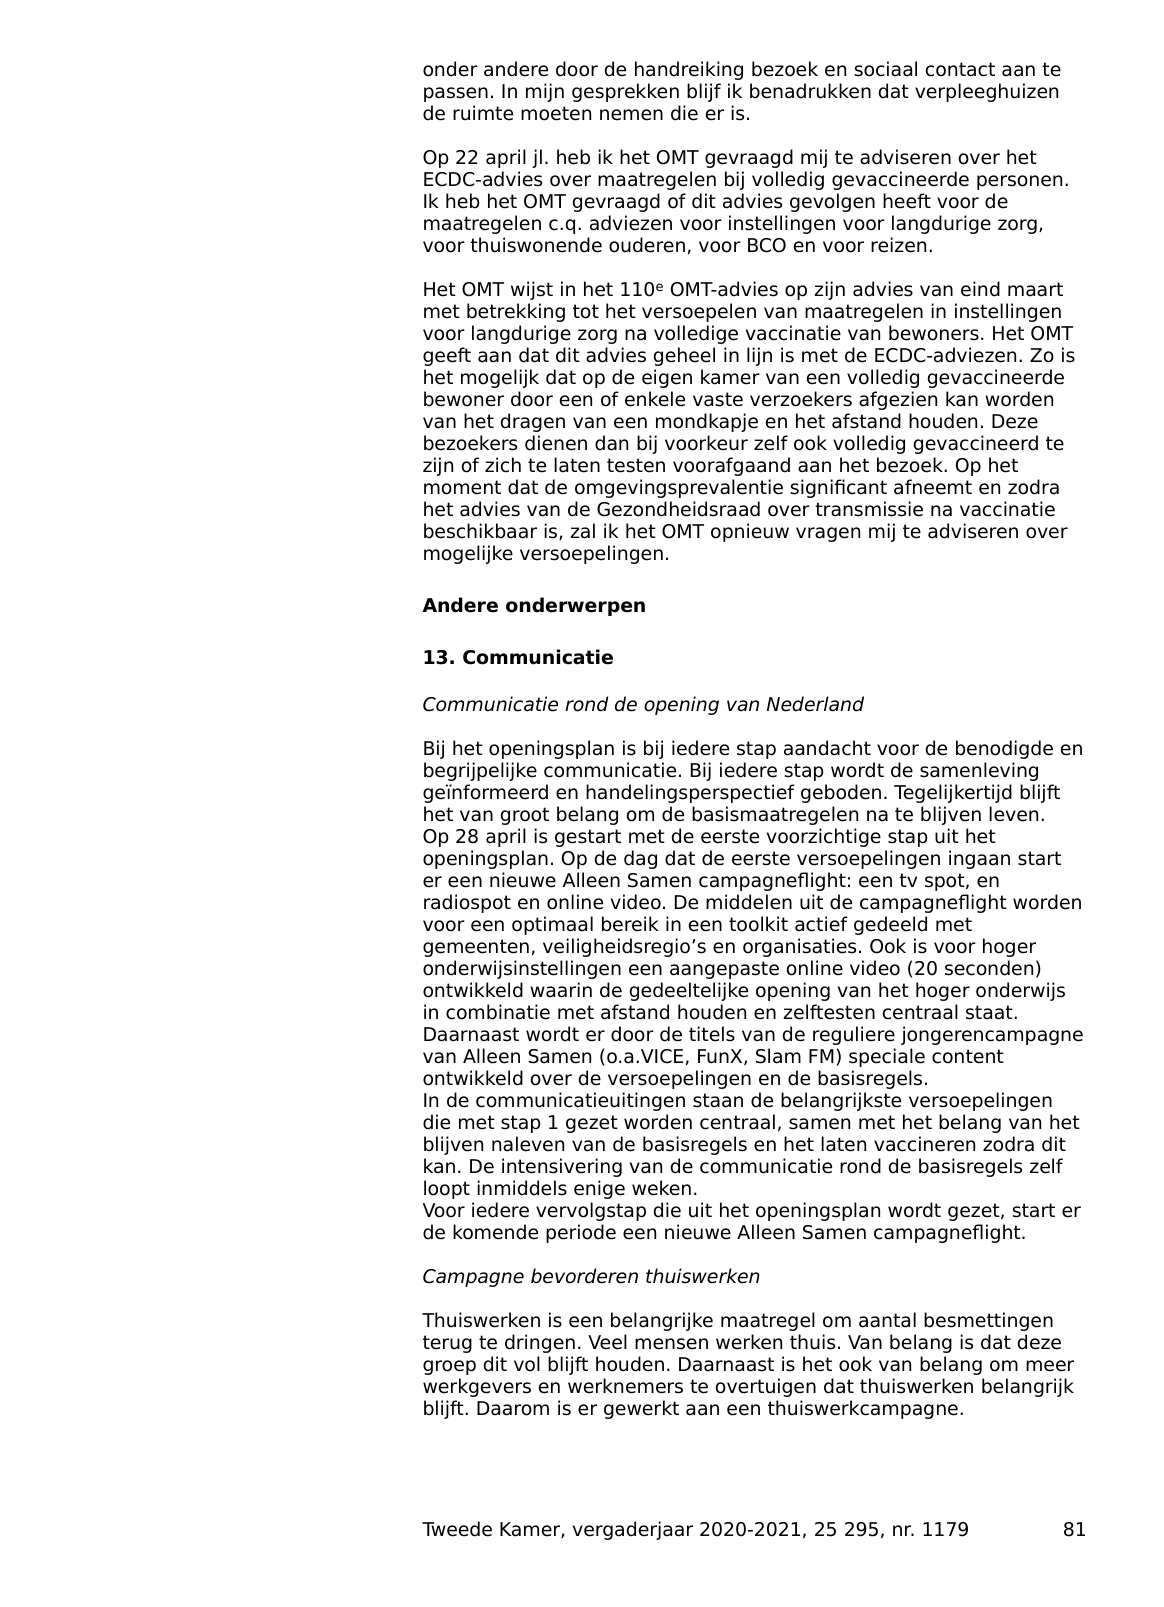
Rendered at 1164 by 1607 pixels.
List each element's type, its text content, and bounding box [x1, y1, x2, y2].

text Op 22 april jl. heb ik het OMT gevraagd mij te adviseren over het ECDC-advies over maatregelen bij volledig gevaccineerde personen. Ik heb het OMT gevraagd of dit advies gevolgen heeft voor de maatregelen c.q. adviezen voor instellingen voor langdurige zorg, voor thuiswonende ouderen, voor BCO en voor reizen. [422, 147, 1087, 257]
subtitle Campagne bevorderen thuiswerken [422, 1266, 1087, 1288]
subtitle Communicatie rond de opening van Nederland [422, 694, 1087, 716]
subtitle Andere onderwerpen [422, 595, 1087, 617]
text Daarnaast wordt er door de titels van de reguliere jongerencampagne van Alleen Samen (o.a.VICE, FunX, Slam FM) speciale content ontwikkeld over de versoepelingen en de basisregels. [422, 1024, 1087, 1090]
subtitle 13. Communicatie [422, 647, 1087, 669]
text onder andere door de handreiking bezoek en sociaal contact aan te passen. In mijn gesprekken blijf ik benadrukken dat verpleeghuizen de ruimte moeten nemen die er is. [422, 59, 1087, 125]
text Bij het openingsplan is bij iedere stap aandacht voor de benodigde en begrijpelijke communicatie. Bij iedere stap wordt de samenleving geïnformeerd en handelingsperspectief geboden. Tegelijkertijd blijft het van groot belang om de basismaatregelen na te blijven leven. [422, 738, 1087, 826]
text Op 28 april is gestart met de eerste voorzichtige stap uit het openingsplan. Op de dag dat de eerste versoepelingen ingaan start er een nieuwe Alleen Samen campagneflight: een tv spot, en radiospot en online video. De middelen uit de campagneflight worden voor een optimaal bereik in een toolkit actief gedeeld met gemeenten, veiligheidsregio’s en organisaties. Ook is voor hoger onderwijsinstellingen een aangepaste online video (20 seconden) ontwikkeld waarin de gedeeltelijke opening van het hoger onderwijs in combinatie met afstand houden en zelftesten centraal staat. [422, 826, 1087, 1024]
text Voor iedere vervolgstap die uit het openingsplan wordt gezet, start er de komende periode een nieuwe Alleen Samen campagneflight. [422, 1200, 1087, 1244]
text Het OMT wijst in het 110e OMT-advies op zijn advies van eind maart met betrekking tot het versoepelen van maatregelen in instellingen voor langdurige zorg na volledige vaccinatie van bewoners. Het OMT geeft aan dat dit advies geheel in lijn is met de ECDC-adviezen. Zo is het mogelijk dat op de eigen kamer van een volledig gevaccineerde bewoner door een of enkele vaste verzoekers afgezien kan worden van het dragen van een mondkapje en het afstand houden. Deze bezoekers dienen dan bij voorkeur zelf ook volledig gevaccineerd te zijn of zich te laten testen voorafgaand aan het bezoek. Op het moment dat de omgevingsprevalentie significant afneemt en zodra het advies van de Gezondheidsraad over transmissie na vaccinatie beschikbaar is, zal ik het OMT opnieuw vragen mij te adviseren over mogelijke versoepelingen. [422, 279, 1087, 565]
text Thuiswerken is een belangrijke maatregel om aantal besmettingen terug te dringen. Veel mensen werken thuis. Van belang is dat deze groep dit vol blijft houden. Daarnaast is het ook van belang om meer werkgevers en werknemers te overtuigen dat thuiswerken belangrijk blijft. Daarom is er gewerkt aan een thuiswerkcampagne. [422, 1310, 1087, 1420]
text In de communicatieuitingen staan de belangrijkste versoepelingen die met stap 1 gezet worden centraal, samen met het belang van het blijven naleven van de basisregels en het laten vaccineren zodra dit kan. De intensivering van de communicatie rond de basisregels zelf loopt inmiddels enige weken. [422, 1090, 1087, 1200]
